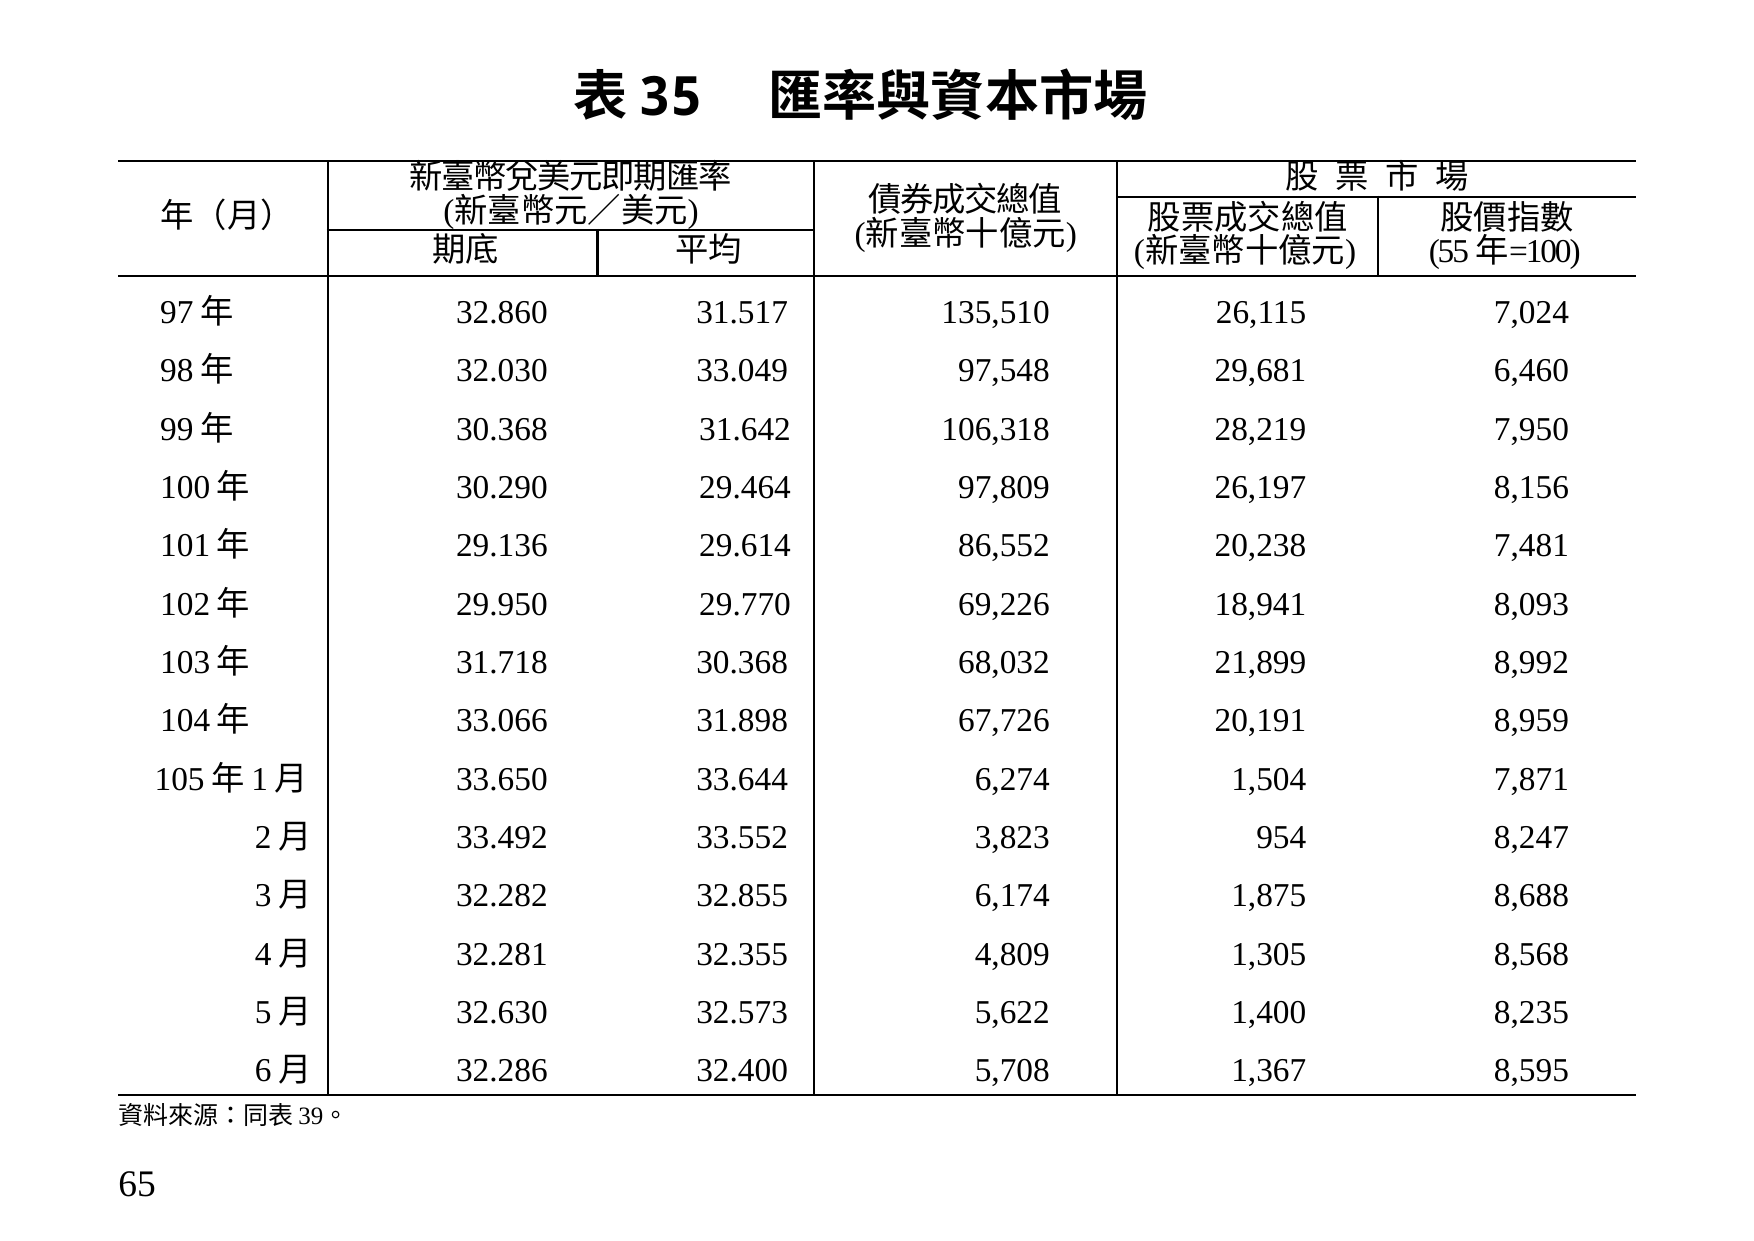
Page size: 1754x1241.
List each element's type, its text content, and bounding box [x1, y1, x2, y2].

table_cell 4,809 [815, 919, 1116, 977]
table_cell 5,708 [815, 1035, 1116, 1093]
table_header 年（月） [118, 162, 327, 275]
table_cell 7,950 [1374, 394, 1636, 452]
table_cell 32.855 [598, 860, 813, 918]
table_cell 106,318 [815, 394, 1116, 452]
text 資料來源：同表39。 [118, 1096, 1636, 1132]
table_cell 8,595 [1374, 1035, 1636, 1093]
table_cell 1,875 [1118, 860, 1373, 918]
table_cell 31.642 [598, 394, 813, 452]
table_cell 33.552 [598, 802, 813, 860]
table_cell 21,899 [1118, 627, 1373, 685]
table_cell 33.492 [329, 802, 597, 860]
table_cell 33.066 [329, 685, 597, 743]
table_cell 33.049 [598, 335, 813, 393]
table_cell 18,941 [1118, 569, 1373, 627]
table_cell 101年 [118, 510, 327, 568]
table_cell 股票成交總值 (新臺幣十億元) [1118, 198, 1377, 275]
table_cell 32.282 [329, 860, 597, 918]
table_cell 1,305 [1118, 919, 1373, 977]
table_cell 100年 [118, 452, 327, 510]
table_cell 103年 [118, 627, 327, 685]
table_cell 86,552 [815, 510, 1116, 568]
table_cell 29,681 [1118, 335, 1373, 393]
table_cell 7,871 [1374, 744, 1636, 802]
table_cell 29.464 [598, 452, 813, 510]
table_cell 29.614 [598, 510, 813, 568]
table_cell 98年 [118, 335, 327, 393]
table_cell 26,115 [1118, 277, 1373, 335]
table_cell 31.517 [598, 277, 813, 335]
table_cell 69,226 [815, 569, 1116, 627]
table_header 債券成交總值 (新臺幣十億元) [815, 162, 1116, 275]
table_cell 3,823 [815, 802, 1116, 860]
table_cell 6月 [118, 1035, 327, 1093]
table_cell 5月 [118, 977, 327, 1035]
table_cell 28,219 [1118, 394, 1373, 452]
table_cell 8,959 [1374, 685, 1636, 743]
table_cell 8,992 [1374, 627, 1636, 685]
table_cell 20,191 [1118, 685, 1373, 743]
table_cell 67,726 [815, 685, 1116, 743]
table_cell 104年 [118, 685, 327, 743]
table_cell 33.644 [598, 744, 813, 802]
table_header 股 票 市 場 [1118, 162, 1636, 196]
table_cell 32.630 [329, 977, 597, 1035]
table_cell 8,568 [1374, 919, 1636, 977]
table_cell 31.718 [329, 627, 597, 685]
table_cell 135,510 [815, 277, 1116, 335]
table_cell 8,247 [1374, 802, 1636, 860]
table_cell 32.400 [598, 1035, 813, 1093]
table_cell 29.136 [329, 510, 597, 568]
table_cell 6,274 [815, 744, 1116, 802]
table_cell 3月 [118, 860, 327, 918]
table_cell 102年 [118, 569, 327, 627]
table_cell 26,197 [1118, 452, 1373, 510]
table_cell 29.950 [329, 569, 597, 627]
table_cell 32.281 [329, 919, 597, 977]
table_cell 30.368 [598, 627, 813, 685]
subtitle 表35 匯率與資本市場 [118, 53, 1636, 131]
table_cell 平均 [599, 231, 813, 275]
table_cell 68,032 [815, 627, 1116, 685]
table_cell 32.286 [329, 1035, 597, 1093]
table_cell 6,174 [815, 860, 1116, 918]
table_cell 期底 [329, 231, 596, 275]
table_cell 30.290 [329, 452, 597, 510]
table_cell 105年1月 [118, 744, 327, 802]
table_cell 31.898 [598, 685, 813, 743]
table_cell 97年 [118, 277, 327, 335]
table_cell 1,504 [1118, 744, 1373, 802]
table_cell 32.573 [598, 977, 813, 1035]
table_cell 7,481 [1374, 510, 1636, 568]
table_cell 29.770 [598, 569, 813, 627]
table_cell 8,156 [1374, 452, 1636, 510]
table_cell 1,367 [1118, 1035, 1373, 1093]
table_cell 99年 [118, 394, 327, 452]
table_cell 32.860 [329, 277, 597, 335]
table_cell 30.368 [329, 394, 597, 452]
table_cell 2月 [118, 802, 327, 860]
table_cell 股價指數 (55年=100) [1379, 198, 1636, 275]
table_cell 97,548 [815, 335, 1116, 393]
table_cell 6,460 [1374, 335, 1636, 393]
table_cell 1,400 [1118, 977, 1373, 1035]
table_cell 20,238 [1118, 510, 1373, 568]
table_cell 32.355 [598, 919, 813, 977]
table_cell 8,688 [1374, 860, 1636, 918]
table_cell 8,093 [1374, 569, 1636, 627]
table_cell 8,235 [1374, 977, 1636, 1035]
table_cell 32.030 [329, 335, 597, 393]
table_header 新臺幣兌美元即期匯率 (新臺幣元／美元) [329, 162, 813, 229]
table_cell 954 [1118, 802, 1373, 860]
table_cell 4月 [118, 919, 327, 977]
table_cell 33.650 [329, 744, 597, 802]
table_cell 97,809 [815, 452, 1116, 510]
table_cell 5,622 [815, 977, 1116, 1035]
table_cell 7,024 [1374, 277, 1636, 335]
